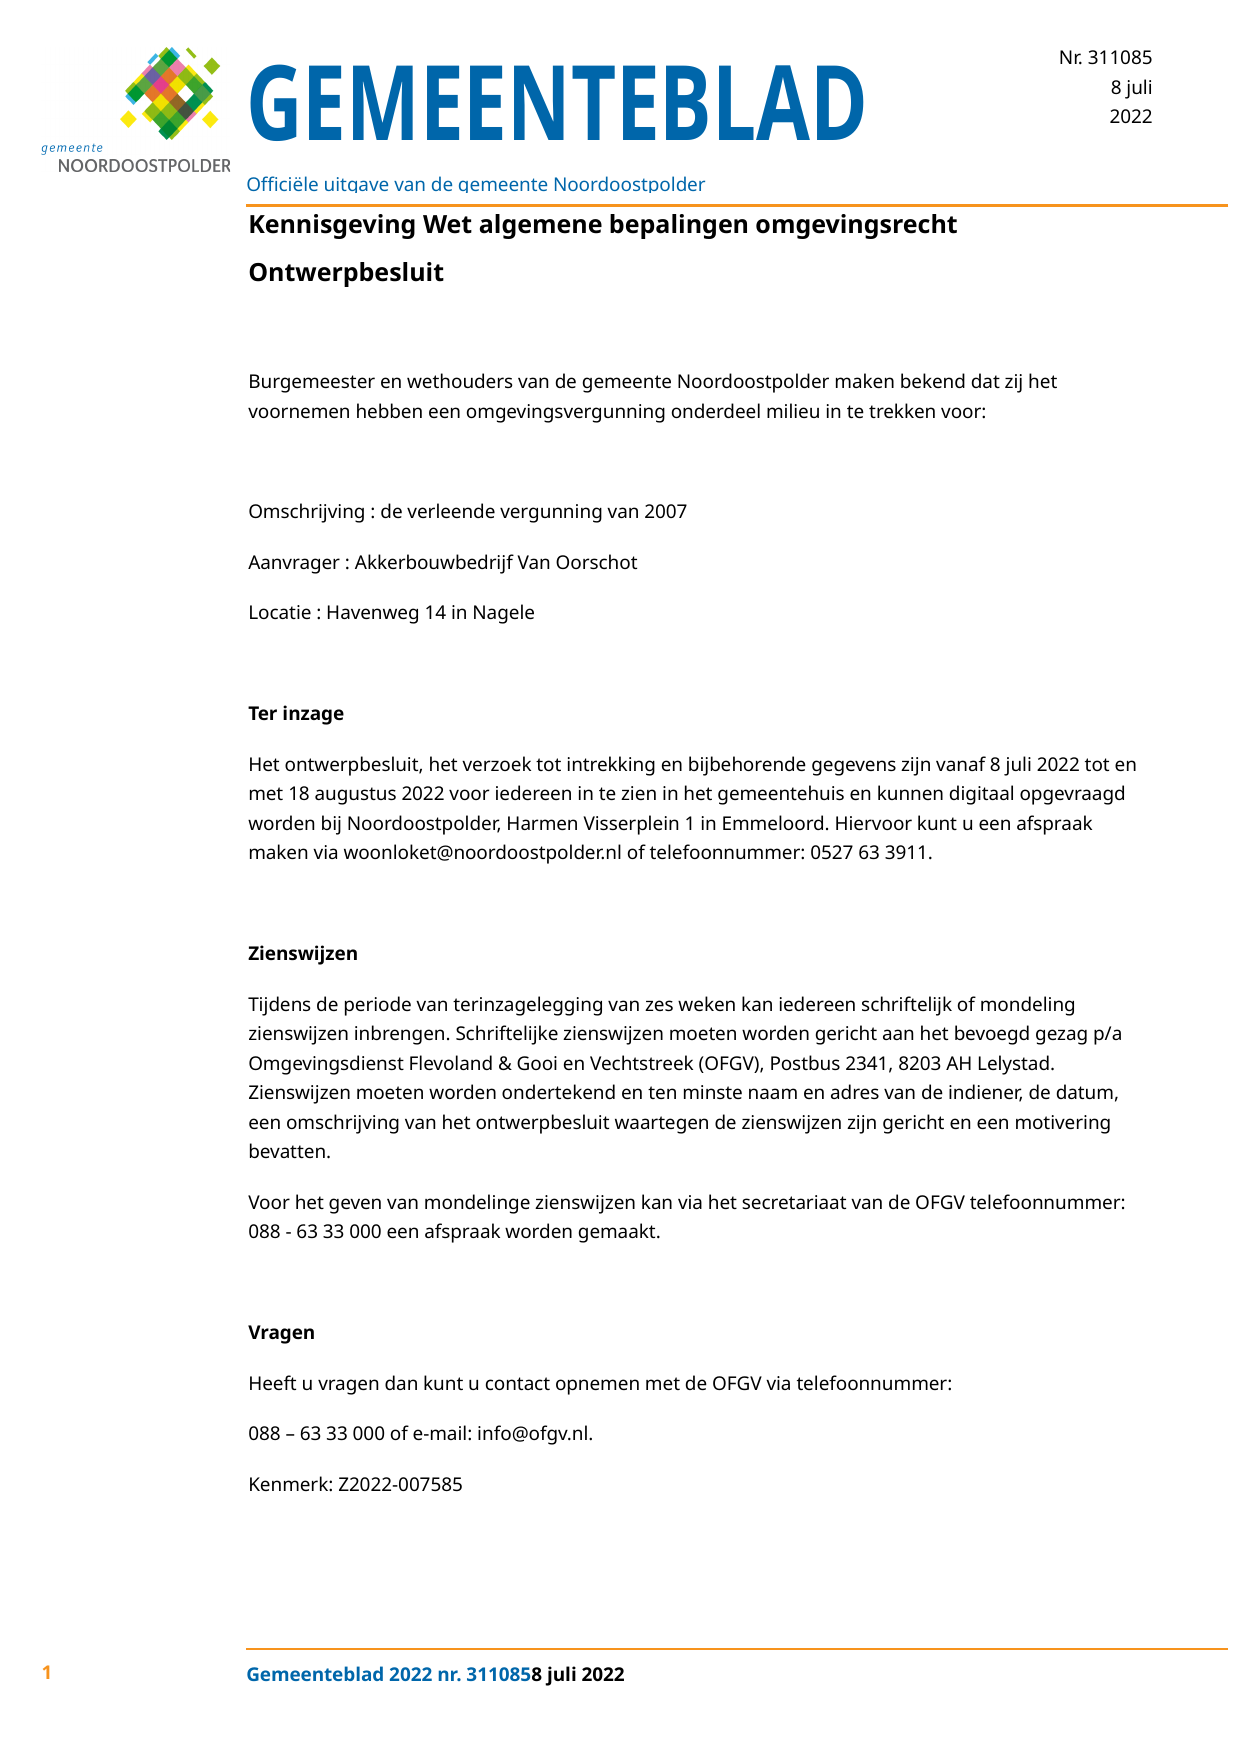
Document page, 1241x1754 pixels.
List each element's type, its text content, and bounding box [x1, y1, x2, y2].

text Zienswijzen [248, 940, 1152, 966]
text Locatie : Havenweg 14 in Nagele [248, 599, 1152, 625]
picture [41, 47, 231, 172]
text Burgemeester en wethouders van de gemeente Noordoostpolder maken bekend dat zij het voornemen hebben een omgevingsvergunning onderdeel milieu in te trekken voor: [248, 368, 1152, 424]
text Vragen [248, 1319, 1152, 1345]
text Ter inzage [248, 700, 1152, 726]
text Kenmerk: Z2022-007585 [248, 1471, 1152, 1497]
text 088 – 63 33 000 of e-mail: info@ofgv.nl. [248, 1420, 1152, 1446]
text Het ontwerpbesluit, het verzoek tot intrekking en bijbehorende gegevens zijn vanaf 8 juli 2022 tot en met 18 augustus 2022 voor iedereen in te zien in het gemeentehuis en kunnen digitaal opgevraagd worden bij Noordoostpolder, Harmen Visserplein 1 in Emmeloord. Hiervoor kunt u een afspraak maken via woonloket@noordoostpolder.nl of telefoonnummer: 0527 63 3911. [248, 751, 1152, 865]
text Heeft u vragen dan kunt u contact opnemen met de OFGV via telefoonnummer: [248, 1370, 1152, 1396]
text Voor het geven van mondelinge zienswijzen kan via het secretariaat van de OFGV telefoonnummer: 088 - 63 33 000 een afspraak worden gemaakt. [248, 1189, 1152, 1244]
text Kennisgeving Wet algemene bepalingen omgevingsrecht Ontwerpbesluit [248, 207, 1152, 288]
text Tijdens de periode van terinzagelegging van zes weken kan iedereen schriftelijk of mondeling zienswijzen inbrengen. Schriftelijke zienswijzen moeten worden gericht aan het bevoegd gezag p/a Omgevingsdienst Flevoland & Gooi en Vechtstreek (OFGV), Postbus 2341, 8203 AH Lelystad. Zienswijzen moeten worden ondertekend en ten minste naam en adres van de indiener, de datum, een omschrijving van het ontwerpbesluit waartegen de zienswijzen zijn gericht en een motivering bevatten. [248, 991, 1152, 1164]
text Aanvrager : Akkerbouwbedrijf Van Oorschot [248, 549, 1152, 575]
text Omschrijving : de verleende vergunning van 2007 [248, 499, 1152, 524]
